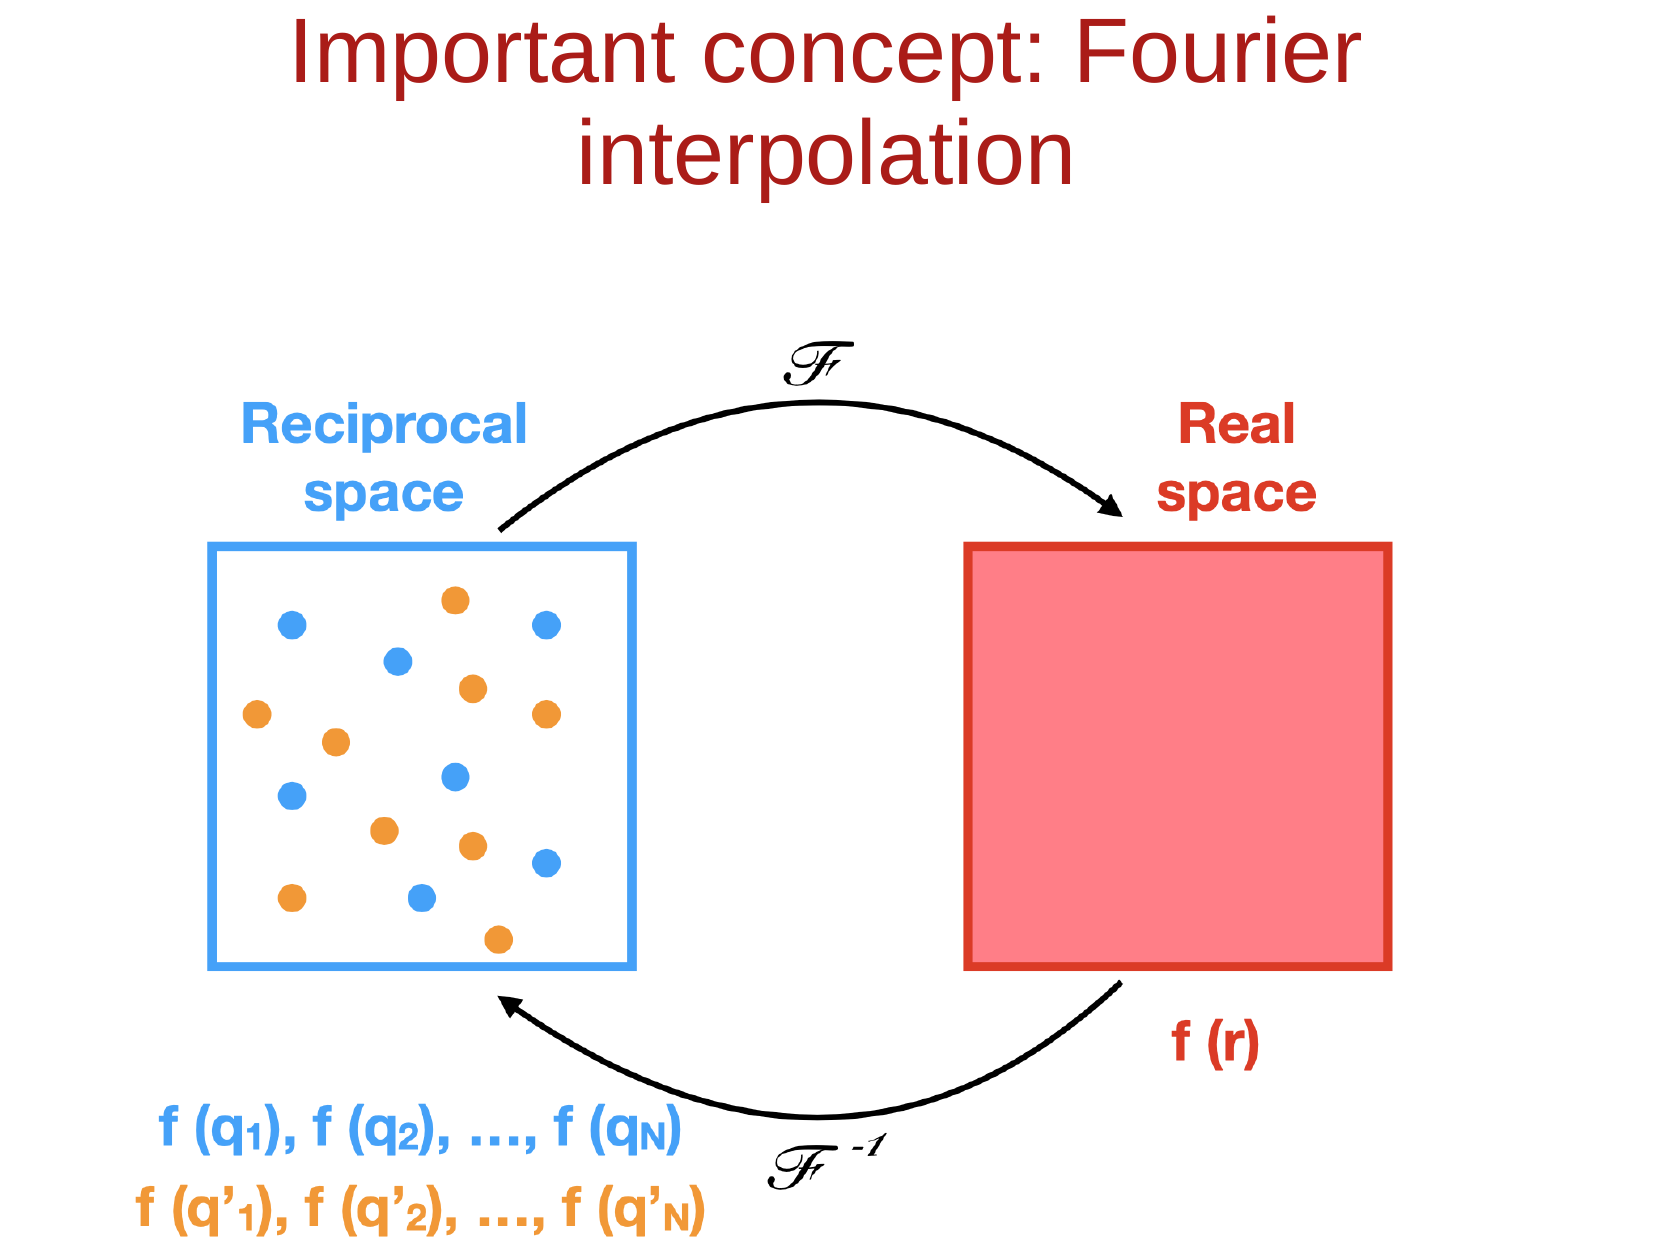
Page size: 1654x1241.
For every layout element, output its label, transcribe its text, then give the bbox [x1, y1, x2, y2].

picture [1, 312, 1654, 1241]
title Important concept: Fourier interpolation [82, 0, 1572, 307]
